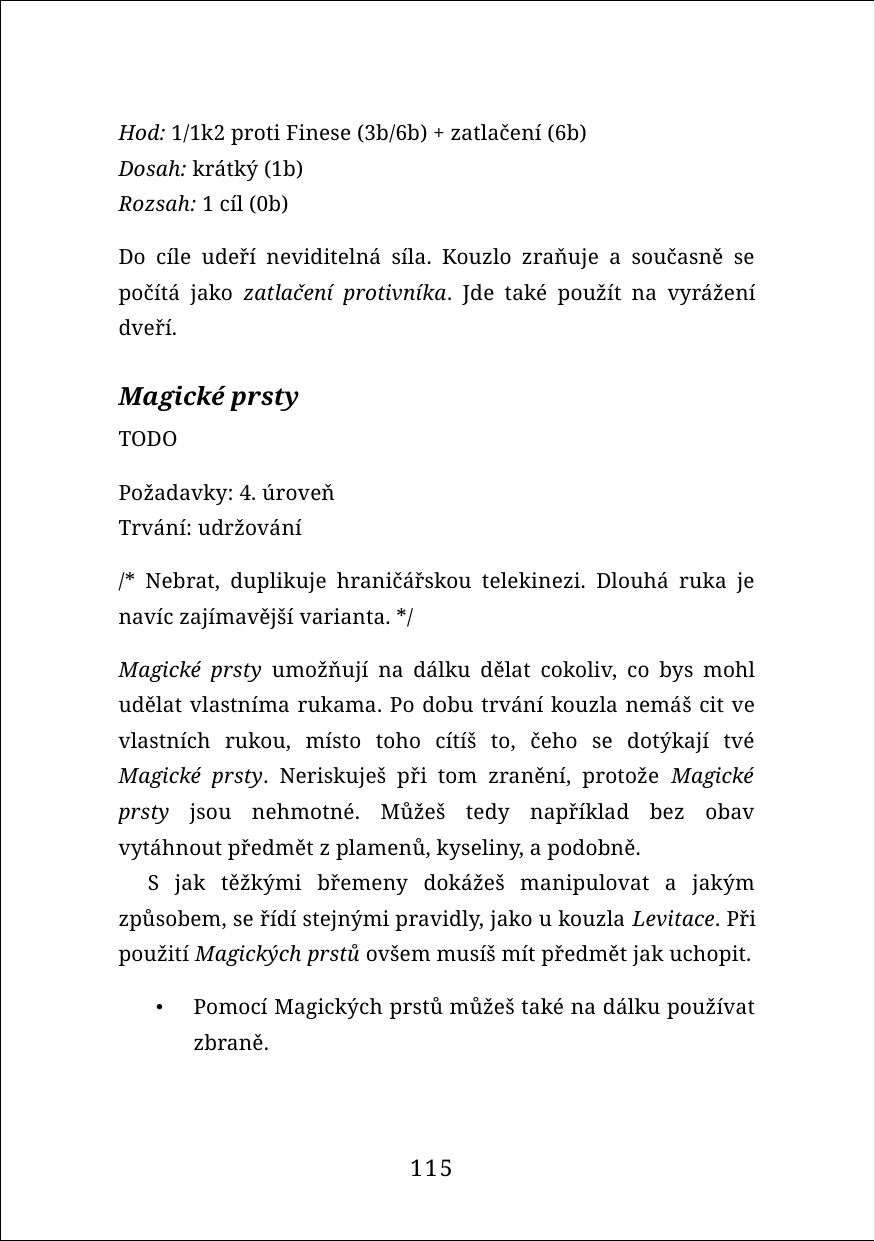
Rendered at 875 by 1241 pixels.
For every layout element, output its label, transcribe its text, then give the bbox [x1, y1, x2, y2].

text /* Nebrat, duplikuje hraničářskou telekinezi. Dlouhá ruka je navíc zajímavější varianta. */ [118, 566, 756, 630]
subtitle Magické prsty [118, 378, 756, 413]
text Magické prsty umožňují na dálku dělat cokoliv, co bys mohl udělat vlastníma rukama. Po dobu trvání kouzla nemáš cit ve vlastních rukou, místo toho cítíš to, čeho se dotýkají tvé Magické prsty. Neriskuješ při tom zranění, protože Magické prsty jsou nehmotné. Můžeš tedy například bez obav vytáhnout předmět z plamenů, kyseliny, a podobně. S jak těžkými břemeny dokážeš manipulovat a jakým způsobem, se řídí stejnými pravidly, jako u kouzla Levitace. Při použití Magických prstů ovšem musíš mít předmět jak uchopit. [118, 655, 756, 968]
text Požadavky: 4. úroveň Trvání: udržování [118, 478, 756, 542]
text TODO [118, 424, 756, 453]
text Hod: 1/1k2 proti Finese (3b/6b) + zatlačení (6b) Dosah: krátký (1b) Rozsah: 1 cíl (0b) [118, 118, 756, 218]
text Do cíle udeří neviditelná síla. Kouzlo zraňuje a současně se počítá jako zatlačení protivníka. Jde také použít na vyrážení dveří. [118, 242, 756, 342]
list Pomocí Magických prstů můžeš také na dálku používat zbraně. [156, 992, 756, 1056]
